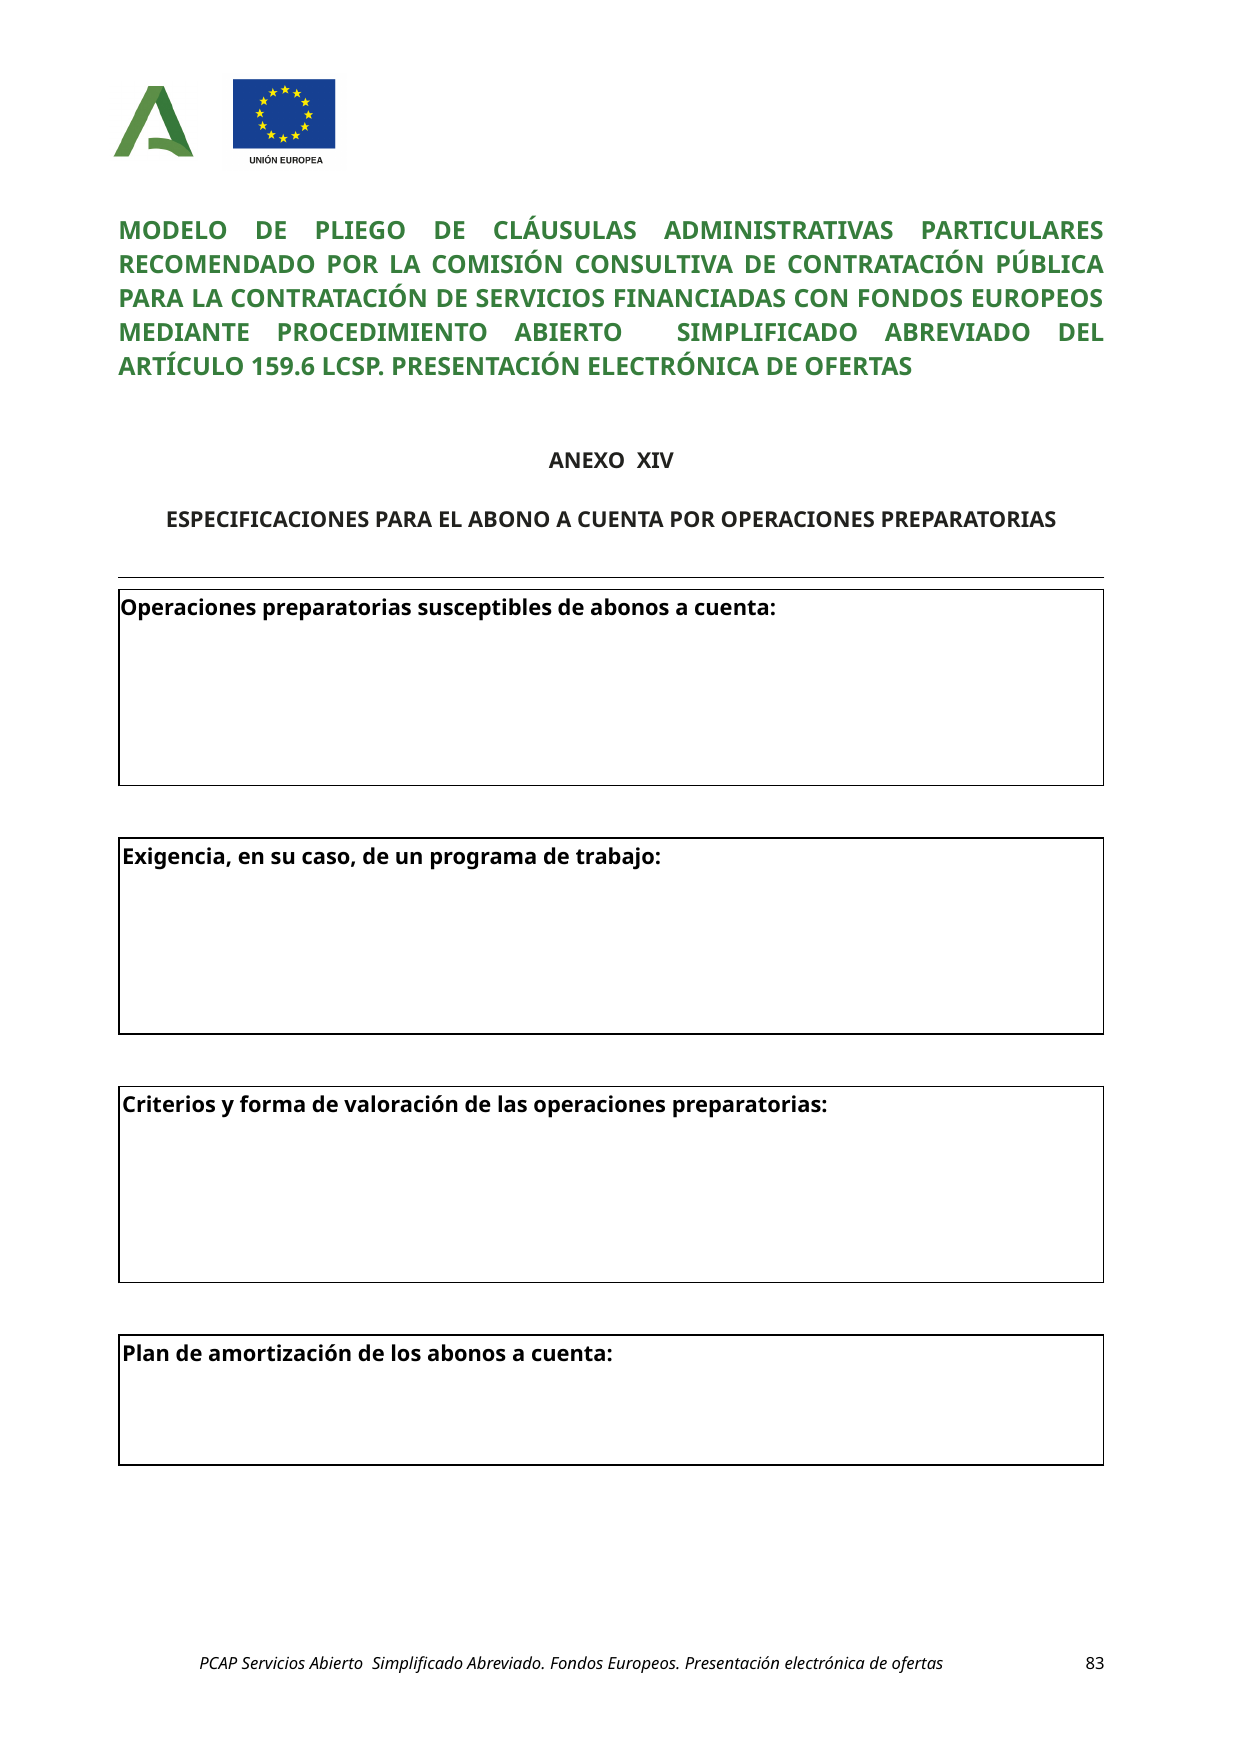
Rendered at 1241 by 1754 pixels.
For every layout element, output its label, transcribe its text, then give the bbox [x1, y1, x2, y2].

picture [109, 81, 198, 161]
picture [221, 73, 347, 171]
text ANEXO XIV [118, 445, 1104, 474]
text Criterios y forma de valoración de las operaciones preparatorias: [120, 1087, 1103, 1119]
text Operaciones preparatorias susceptibles de abonos a cuenta: [120, 590, 1103, 622]
text MODELO DE PLIEGO DE CLÁUSULAS ADMINISTRATIVAS PARTICULARES RECOMENDADO POR LA COMISIÓN CONSULTIVA DE CONTRATACIÓN PÚBLICA PARA LA CONTRATACIÓN DE SERVICIOS FINANCIADAS CON FONDOS EUROPEOS MEDIANTE PROCEDIMIENTO ABIERTO SIMPLIFICADO ABREVIADO DEL ARTÍCULO 159.6 LCSP. PRESENTACIÓN ELECTRÓNICA DE OFERTAS [118, 213, 1104, 383]
text ESPECIFICACIONES PARA EL ABONO A CUENTA POR OPERACIONES PREPARATORIAS [118, 504, 1104, 534]
text Plan de amortización de los abonos a cuenta: [120, 1336, 1103, 1367]
text Exigencia, en su caso, de un programa de trabajo: [120, 839, 1103, 870]
